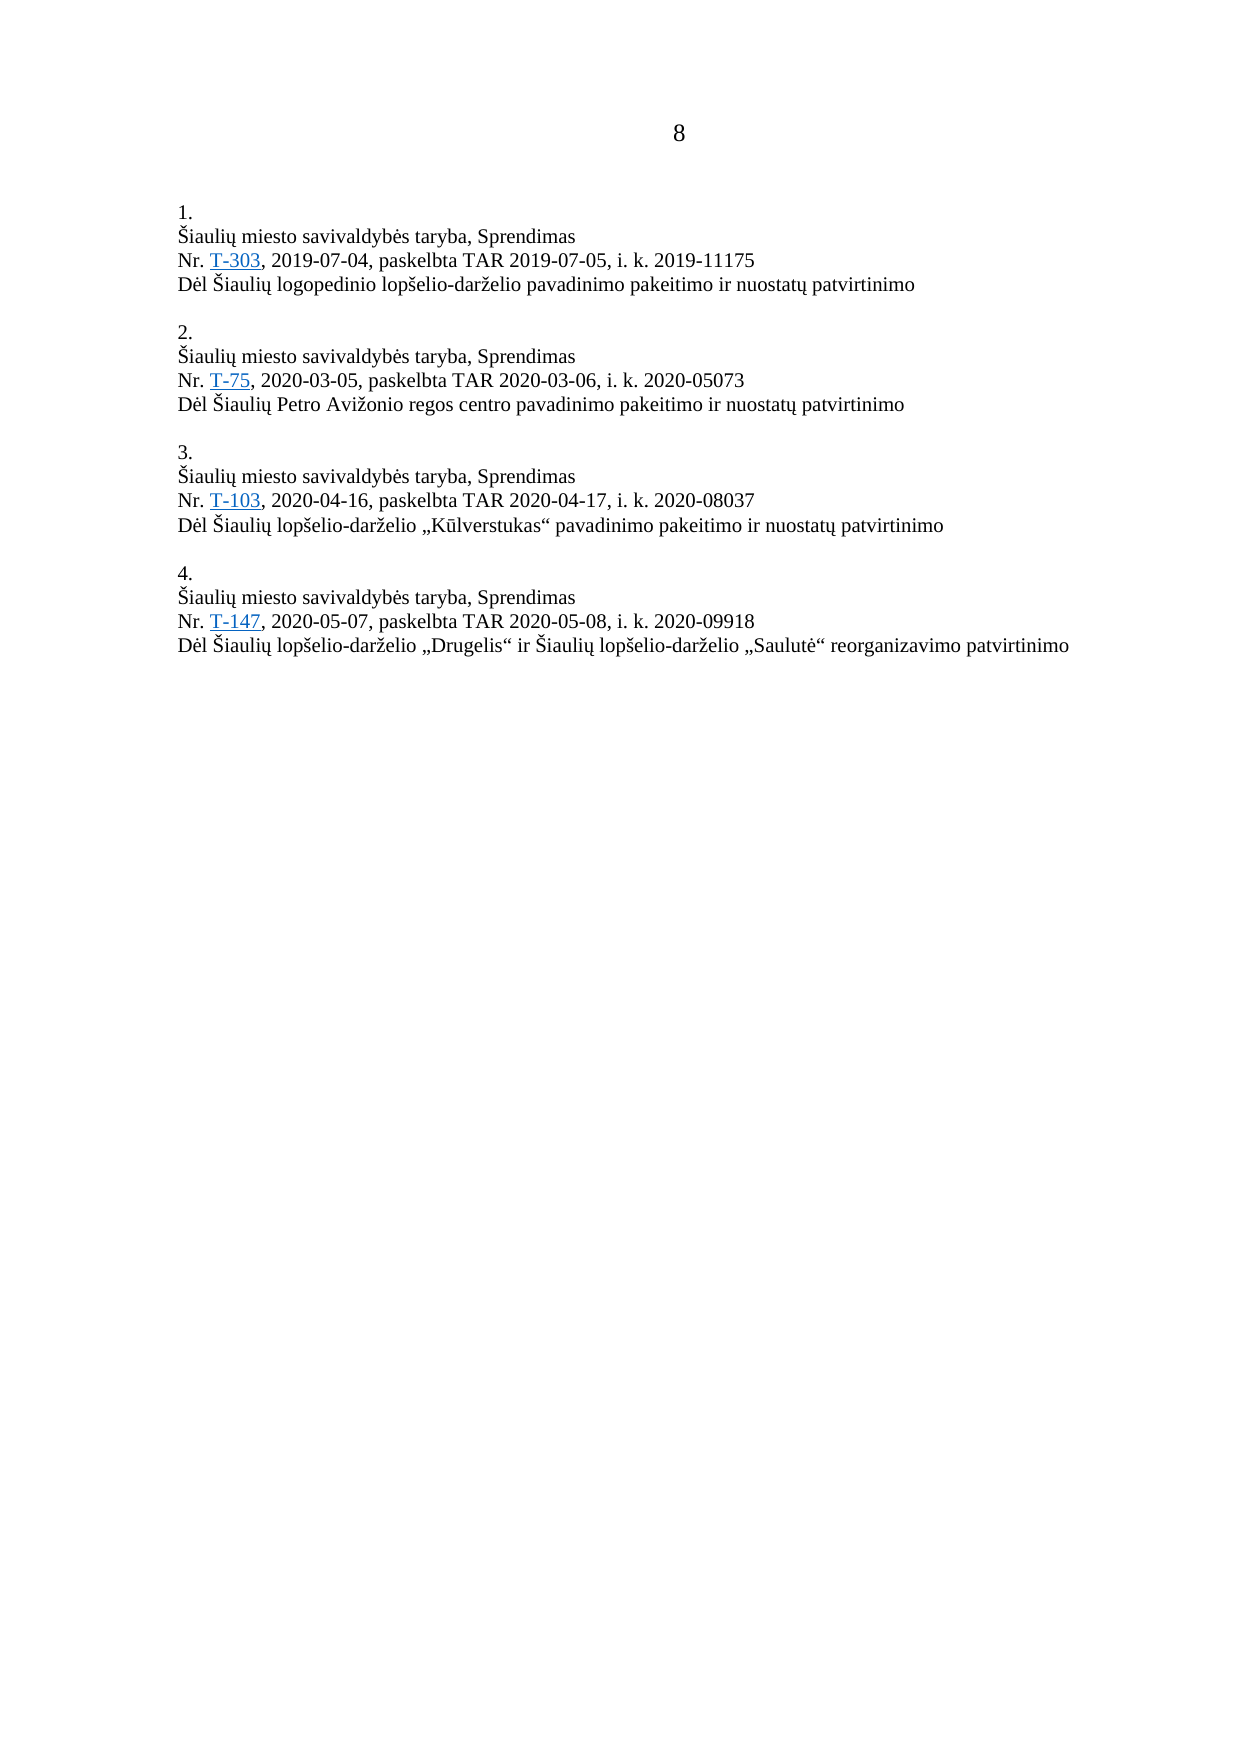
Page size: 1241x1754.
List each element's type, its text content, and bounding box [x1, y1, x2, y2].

text Nr. T-147, 2020-05-07, paskelbta TAR 2020-05-08, i. k. 2020-09918 [177, 609, 1181, 633]
text 3. [177, 440, 1181, 464]
text Nr. T-75, 2020-03-05, paskelbta TAR 2020-03-06, i. k. 2020-05073 [177, 368, 1181, 392]
text Dėl Šiaulių lopšelio-darželio „Drugelis“ ir Šiaulių lopšelio-darželio „Saulutė“ reorganizavimo patvirtinimo [177, 633, 1181, 657]
text 2. [177, 320, 1181, 344]
text Šiaulių miesto savivaldybės taryba, Sprendimas [177, 224, 1181, 248]
text Šiaulių miesto savivaldybės taryba, Sprendimas [177, 344, 1181, 368]
text 4. [177, 561, 1181, 585]
text Dėl Šiaulių logopedinio lopšelio-darželio pavadinimo pakeitimo ir nuostatų patvirtinimo [177, 272, 1181, 296]
text Šiaulių miesto savivaldybės taryba, Sprendimas [177, 585, 1181, 609]
text Dėl Šiaulių lopšelio-darželio „Kūlverstukas“ pavadinimo pakeitimo ir nuostatų patvirtinimo [177, 512, 1181, 537]
text 1. [177, 200, 1181, 224]
text Šiaulių miesto savivaldybės taryba, Sprendimas [177, 464, 1181, 488]
text Nr. T-303, 2019-07-04, paskelbta TAR 2019-07-05, i. k. 2019-11175 [177, 248, 1181, 272]
text Dėl Šiaulių Petro Avižonio regos centro pavadinimo pakeitimo ir nuostatų patvirtinimo [177, 392, 1181, 416]
text Nr. T-103, 2020-04-16, paskelbta TAR 2020-04-17, i. k. 2020-08037 [177, 488, 1181, 512]
